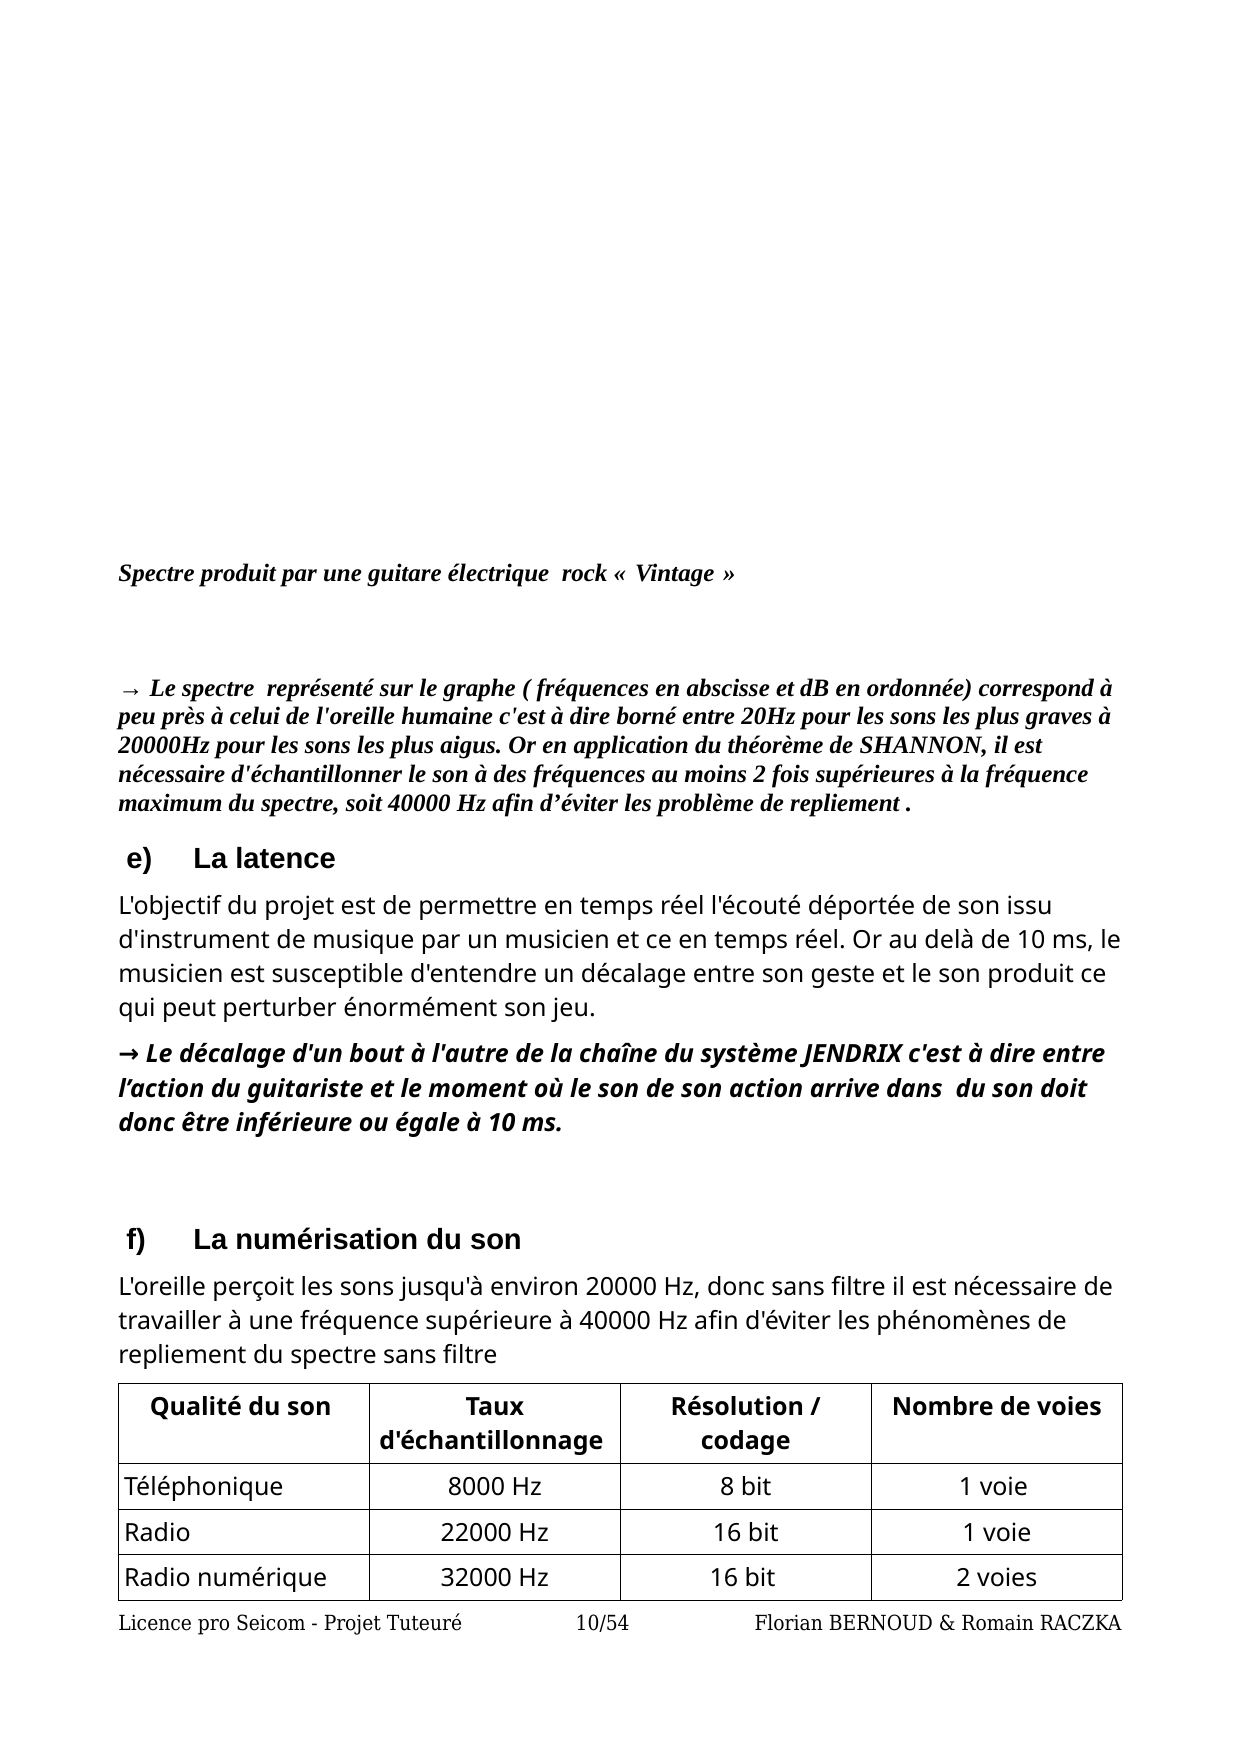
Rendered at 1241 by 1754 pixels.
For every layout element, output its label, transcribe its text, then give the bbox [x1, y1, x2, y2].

table_cell Téléphonique [119, 1464, 369, 1508]
table_header Taux d'échantillonnage [370, 1384, 620, 1463]
subtitle La numérisation du son [118, 1222, 1122, 1256]
text → Le décalage d'un bout à l'autre de la chaîne du système JENDRIX c'est à dire entre l’action du guitariste et le moment où le son de son action arrive dans du son doit donc être inférieure ou égale à 10 ms. [118, 1036, 1122, 1138]
table_cell Radio numérique [119, 1555, 369, 1600]
text L'oreille perçoit les sons jusqu'à environ 20000 Hz, donc sans filtre il est nécessaire de travailler à une fréquence supérieure à 40000 Hz afin d'éviter les phénomènes de repliement du spectre sans filtre [118, 1268, 1122, 1371]
table_cell 22000 Hz [370, 1510, 620, 1554]
text L'objectif du projet est de permettre en temps réel l'écouté déportée de son issu d'instrument de musique par un musicien et ce en temps réel. Or au delà de 10 ms, le musicien est susceptible d'entendre un décalage entre son geste et le son produit ce qui peut perturber énormément son jeu. [118, 887, 1122, 1024]
text → Le spectre représenté sur le graphe ( fréquences en abscisse et dB en ordonnée) correspond à peu près à celui de l'oreille humaine c'est à dire borné entre 20Hz pour les sons les plus graves à 20000Hz pour les sons les plus aigus. Or en application du théorème de SHANNON, il est nécessaire d'échantillonner le son à des fréquences au moins 2 fois supérieures à la fréquence maximum du spectre, soit 40000 Hz afin d’éviter les problème de repliement . [118, 673, 1122, 816]
table_header Nombre de voies [872, 1384, 1122, 1463]
text Spectre produit par une guitare électrique rock « Vintage » [118, 558, 1122, 586]
table_cell 16 bit [621, 1510, 871, 1554]
table_cell 1 voie [872, 1464, 1122, 1508]
table_cell 16 bit [621, 1555, 871, 1600]
table_cell 2 voies [872, 1555, 1122, 1600]
table_cell 32000 Hz [370, 1555, 620, 1600]
subtitle La latence [118, 841, 1122, 875]
table_header Qualité du son [119, 1384, 369, 1463]
table_cell 8 bit [621, 1464, 871, 1508]
table_cell Radio [119, 1510, 369, 1554]
table_cell 8000 Hz [370, 1464, 620, 1508]
table_header Résolution / codage [621, 1384, 871, 1463]
table_cell 1 voie [872, 1510, 1122, 1554]
